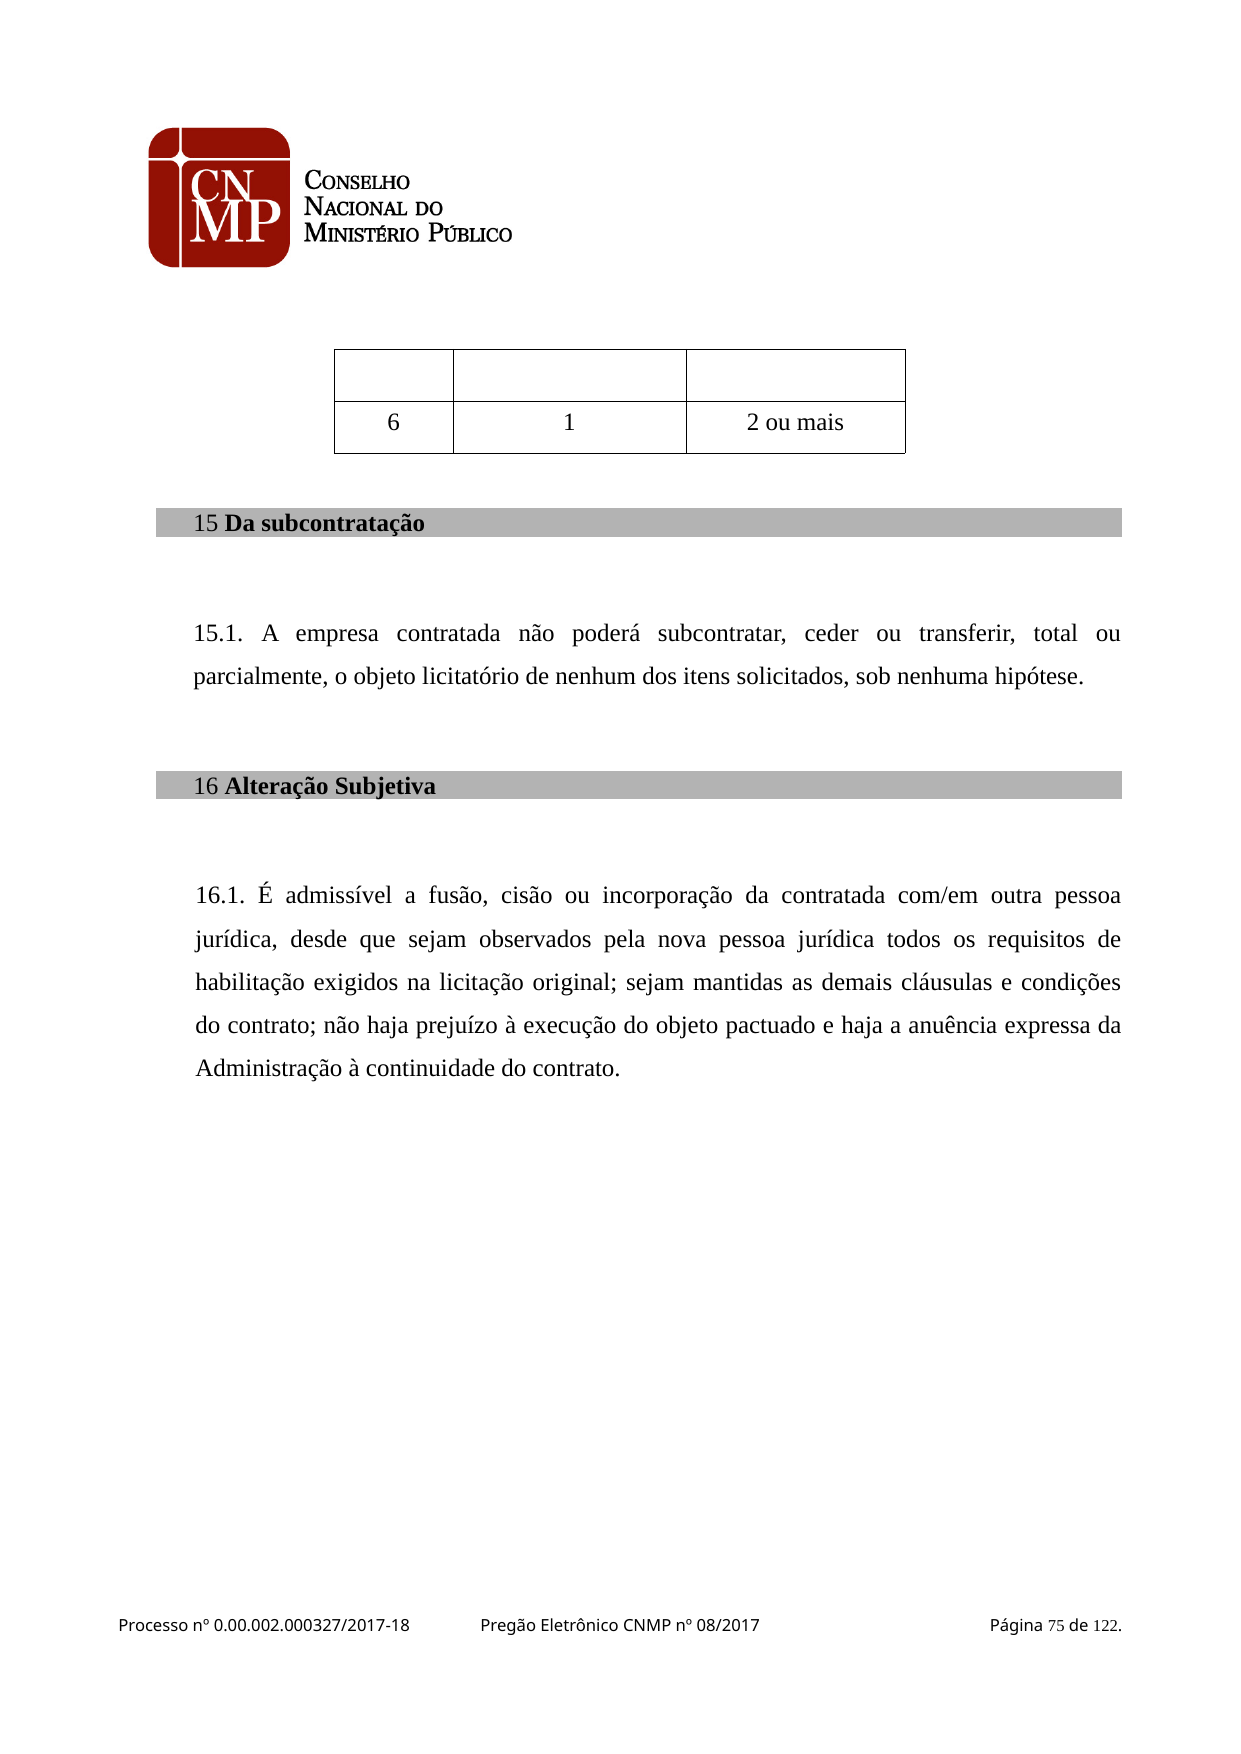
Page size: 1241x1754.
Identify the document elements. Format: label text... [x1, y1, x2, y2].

list 16 Alteração Subjetiva [156, 771, 1122, 799]
table_cell [335, 350, 453, 401]
table_cell 2 ou mais [687, 402, 905, 453]
table_cell 1 [454, 402, 686, 453]
picture [124, 105, 528, 289]
text 16.1. É admissível a fusão, cisão ou incorporação da contratada com/em outra pessoa jurídica, desde que sejam observados pela nova pessoa jurídica todos os requisitos de habilitação exigidos na licitação original; sejam mantidas as demais cláusulas e condições do contrato; não haja prejuízo à execução do objeto pactuado e haja a anuência expressa da Administração à continuidade do contrato. [195, 881, 1122, 1082]
table_cell [687, 350, 905, 401]
table_cell [454, 350, 686, 401]
list 15 Da subcontratação [156, 508, 1122, 537]
list 15.1. A empresa contratada não poderá subcontratar, ceder ou transferir, total ou parcialmente, o objeto licitatório de nenhum dos itens solicitados, sob nenhuma hipótese. [156, 618, 1122, 690]
table_cell 6 [335, 402, 453, 453]
